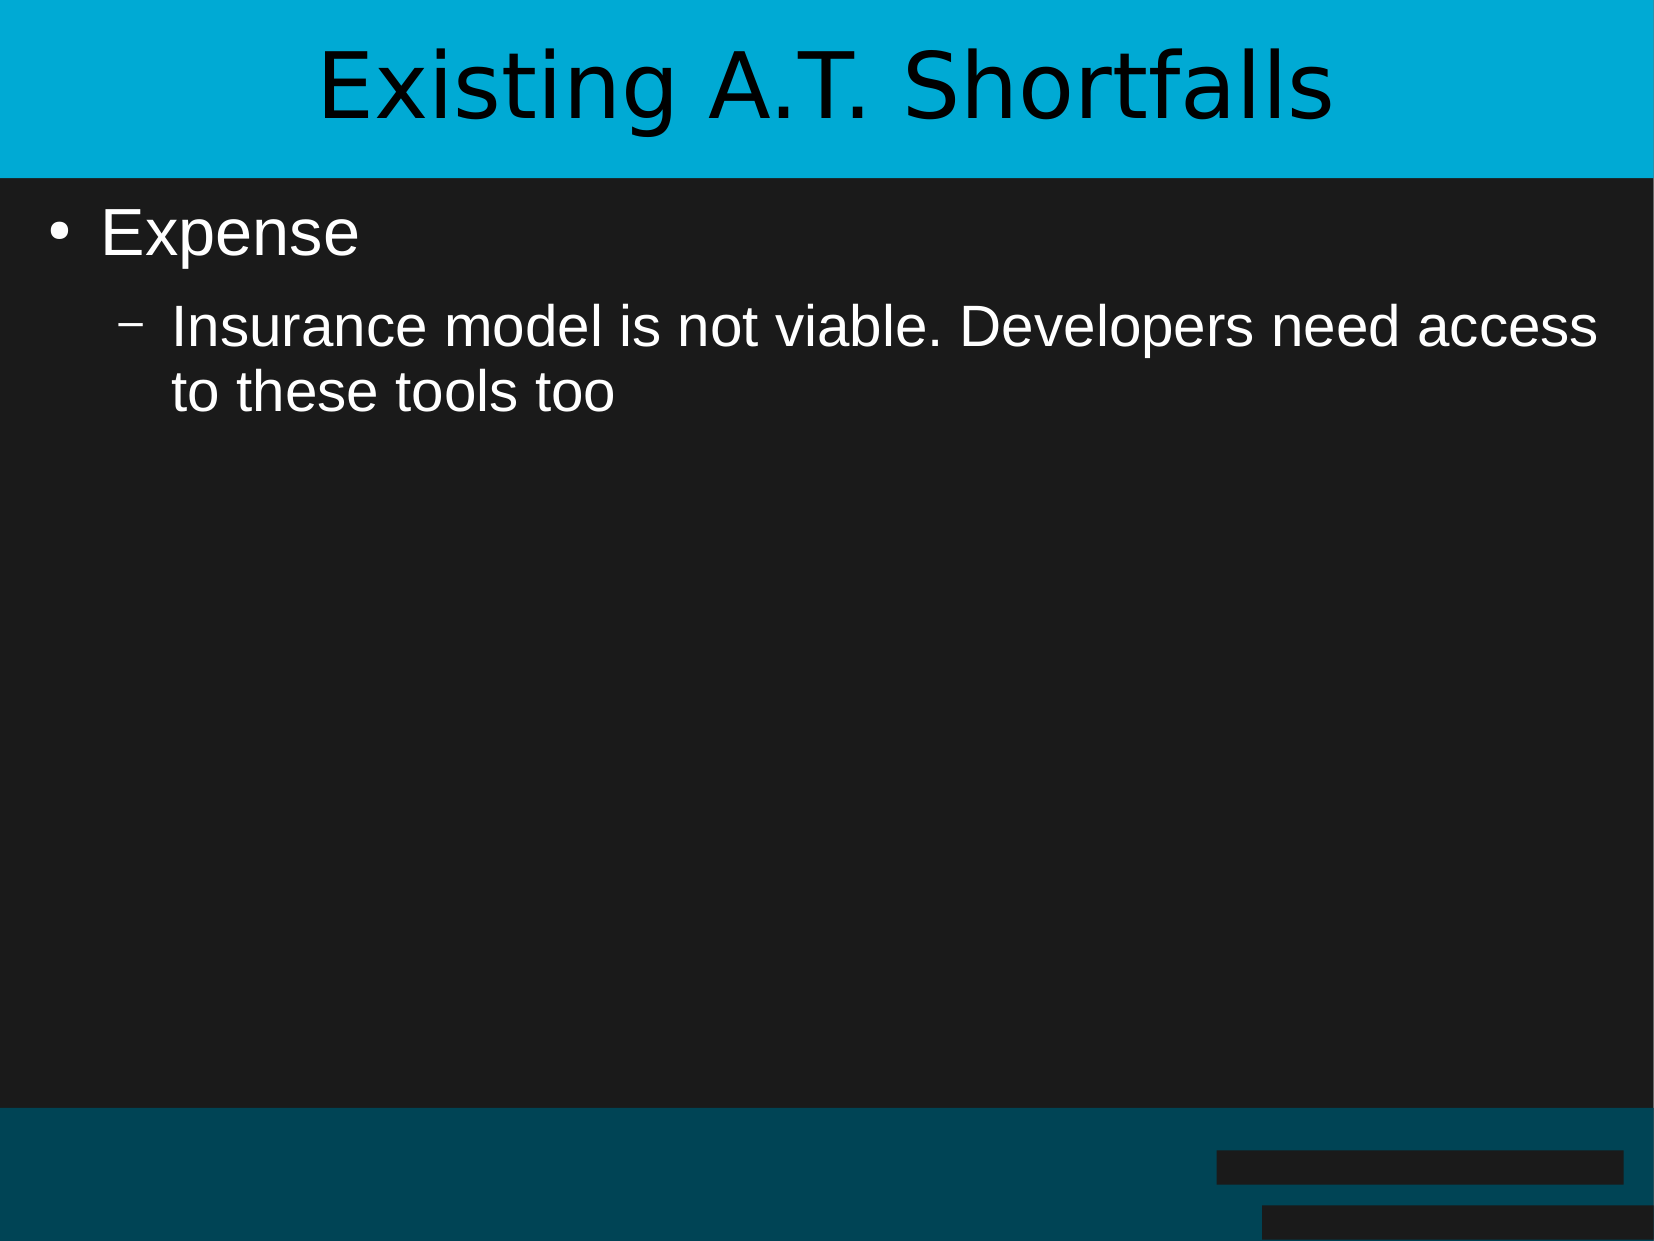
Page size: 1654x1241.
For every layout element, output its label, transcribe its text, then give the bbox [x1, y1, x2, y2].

list Expense Insurance model is not viable. Developers need access to these tools too [30, 195, 1636, 1096]
title Existing A.T. Shortfalls [82, 8, 1571, 166]
